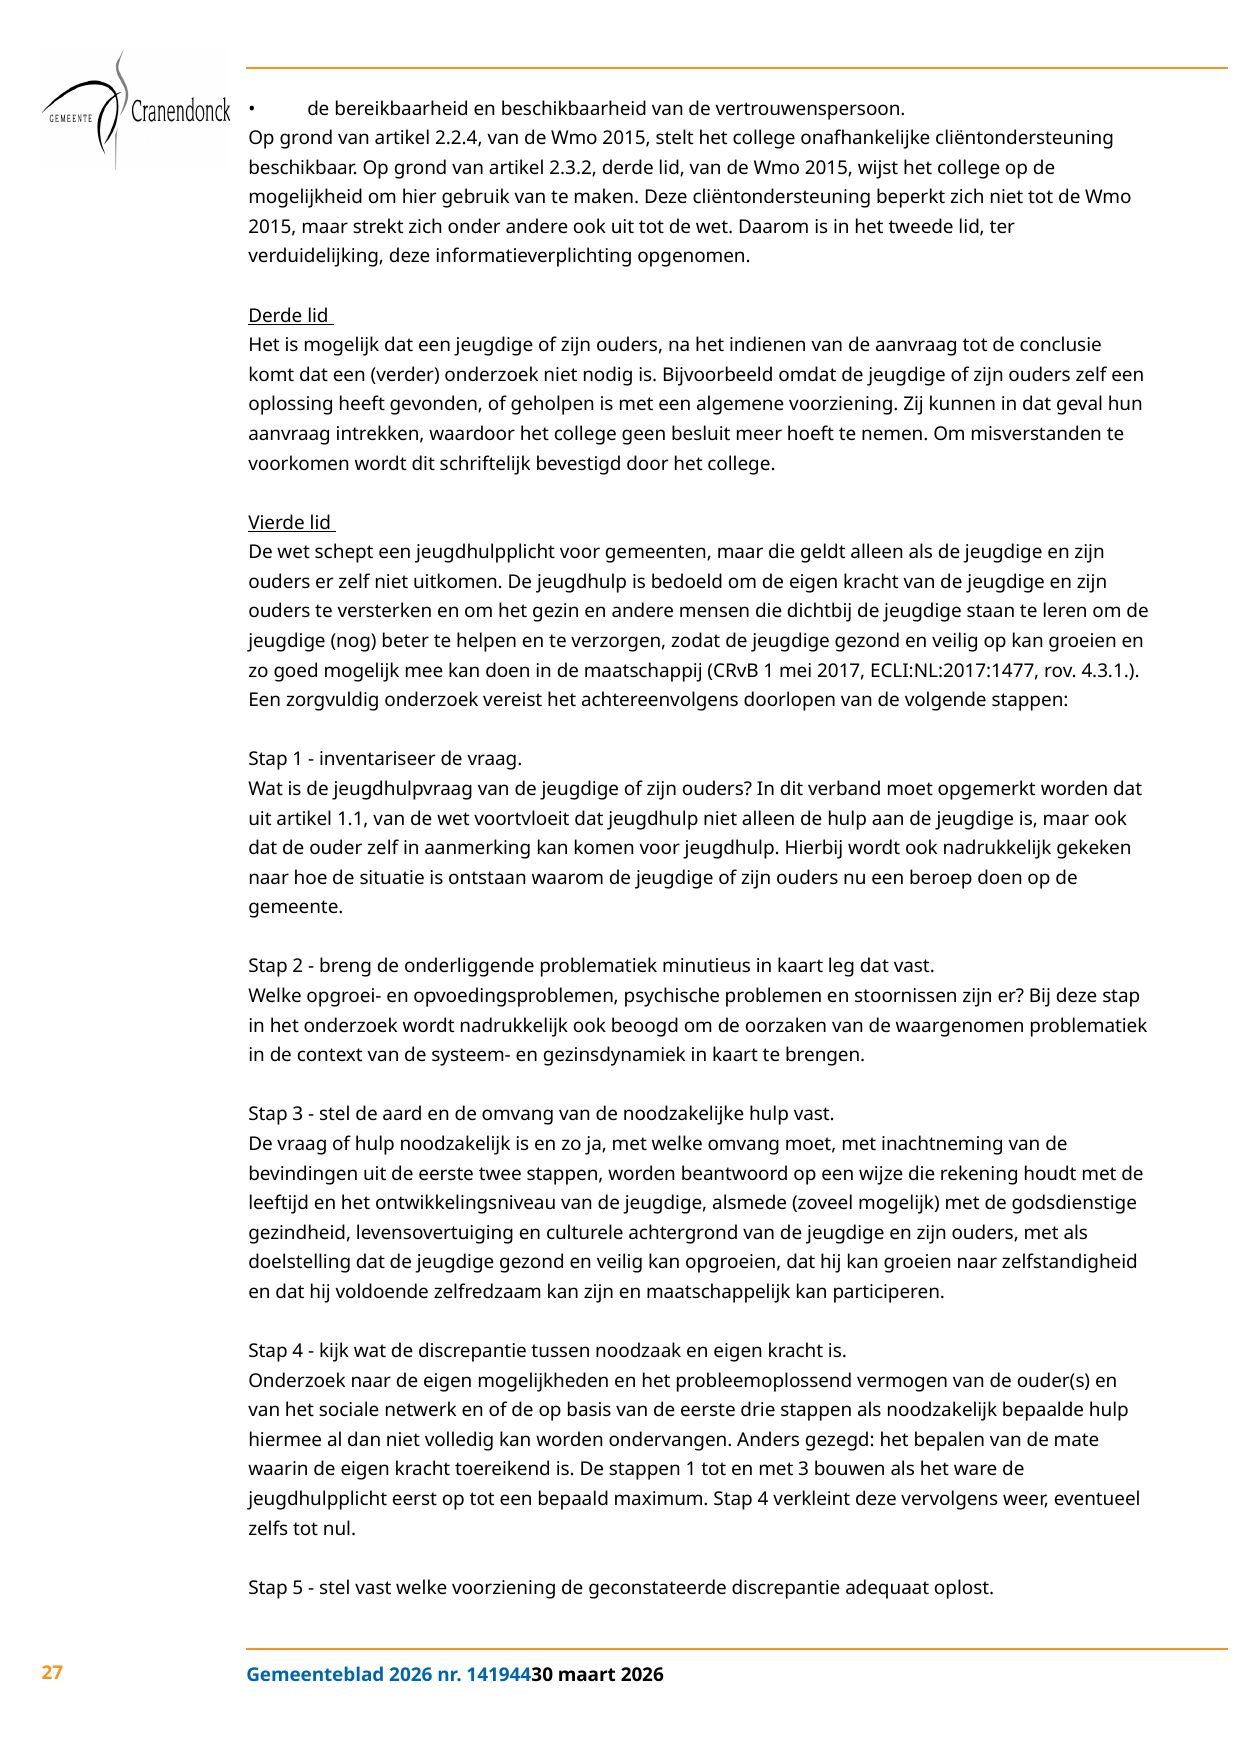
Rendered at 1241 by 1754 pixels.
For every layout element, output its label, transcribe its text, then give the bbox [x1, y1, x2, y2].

text Welke opgroei- en opvoedingsproblemen, psychische problemen en stoornissen zijn er? Bij deze stap in het onderzoek wordt nadrukkelijk ook beoogd om de oorzaken van de waargenomen problematiek in de context van de systeem- en gezinsdynamiek in kaart te brengen. [248, 982, 1152, 1067]
text Onderzoek naar de eigen mogelijkheden en het probleemoplossend vermogen van de ouder(s) en van het sociale netwerk en of de op basis van de eerste drie stappen als noodzakelijk bepaalde hulp hiermee al dan niet volledig kan worden ondervangen. Anders gezegd: het bepalen van de mate waarin de eigen kracht toereikend is. De stappen 1 tot en met 3 bouwen als het ware de jeugdhulpplicht eerst op tot een bepaald maximum. Stap 4 verkleint deze vervolgens weer, eventueel zelfs tot nul. [248, 1367, 1152, 1541]
list de bereikbaarheid en beschikbaarheid van de vertrouwenspersoon. [248, 95, 1152, 121]
text Derde lid [248, 302, 1152, 328]
text De wet schept een jeugdhulpplicht voor gemeenten, maar die geldt alleen als de jeugdige en zijn ouders er zelf niet uitkomen. De jeugdhulp is bedoeld om de eigen kracht van de jeugdige en zijn ouders te versterken en om het gezin en andere mensen die dichtbij de jeugdige staan te leren om de jeugdige (nog) beter te helpen en te verzorgen, zodat de jeugdige gezond en veilig op kan groeien en zo goed mogelijk mee kan doen in de maatschappij (CRvB 1 mei 2017, ECLI:NL:2017:1477, rov. 4.3.1.). Een zorgvuldig onderzoek vereist het achtereenvolgens doorlopen van de volgende stappen: [248, 538, 1152, 712]
text Stap 3 - stel de aard en de omvang van de noodzakelijke hulp vast. [248, 1101, 1152, 1126]
text Stap 1 - inventariseer de vraag. [248, 746, 1152, 771]
text Stap 4 - kijk wat de discrepantie tussen noodzaak en eigen kracht is. [248, 1337, 1152, 1363]
text Het is mogelijk dat een jeugdige of zijn ouders, na het indienen van de aanvraag tot de conclusie komt dat een (verder) onderzoek niet nodig is. Bijvoorbeeld omdat de jeugdige of zijn ouders zelf een oplossing heeft gevonden, of geholpen is met een algemene voorziening. Zij kunnen in dat geval hun aanvraag intrekken, waardoor het college geen besluit meer hoeft te nemen. Om misverstanden te voorkomen wordt dit schriftelijk bevestigd door het college. [248, 331, 1152, 476]
text Vierde lid [248, 509, 1152, 535]
picture [41, 47, 231, 172]
text De vraag of hulp noodzakelijk is en zo ja, met welke omvang moet, met inachtneming van de bevindingen uit de eerste twee stappen, worden beantwoord op een wijze die rekening houdt met de leeftijd en het ontwikkelingsniveau van de jeugdige, alsmede (zoveel mogelijk) met de godsdienstige gezindheid, levensovertuiging en culturele achtergrond van de jeugdige en zijn ouders, met als doelstelling dat de jeugdige gezond en veilig kan opgroeien, dat hij kan groeien naar zelfstandigheid en dat hij voldoende zelfredzaam kan zijn en maatschappelijk kan participeren. [248, 1130, 1152, 1304]
text Stap 5 - stel vast welke voorziening de geconstateerde discrepantie adequaat oplost. [248, 1574, 1152, 1600]
text Wat is de jeugdhulpvraag van de jeugdige of zijn ouders? In dit verband moet opgemerkt worden dat uit artikel 1.1, van de wet voortvloeit dat jeugdhulp niet alleen de hulp aan de jeugdige is, maar ook dat de ouder zelf in aanmerking kan komen voor jeugdhulp. Hierbij wordt ook nadrukkelijk gekeken naar hoe de situatie is ontstaan waarom de jeugdige of zijn ouders nu een beroep doen op de gemeente. [248, 775, 1152, 919]
text Op grond van artikel 2.2.4, van de Wmo 2015, stelt het college onafhankelijke cliëntondersteuning beschikbaar. Op grond van artikel 2.3.2, derde lid, van de Wmo 2015, wijst het college op de mogelijkheid om hier gebruik van te maken. Deze cliëntondersteuning beperkt zich niet tot de Wmo 2015, maar strekt zich onder andere ook uit tot de wet. Daarom is in het tweede lid, ter verduidelijking, deze informatieverplichting opgenomen. [248, 124, 1152, 268]
text Stap 2 - breng de onderliggende problematiek minutieus in kaart leg dat vast. [248, 953, 1152, 978]
